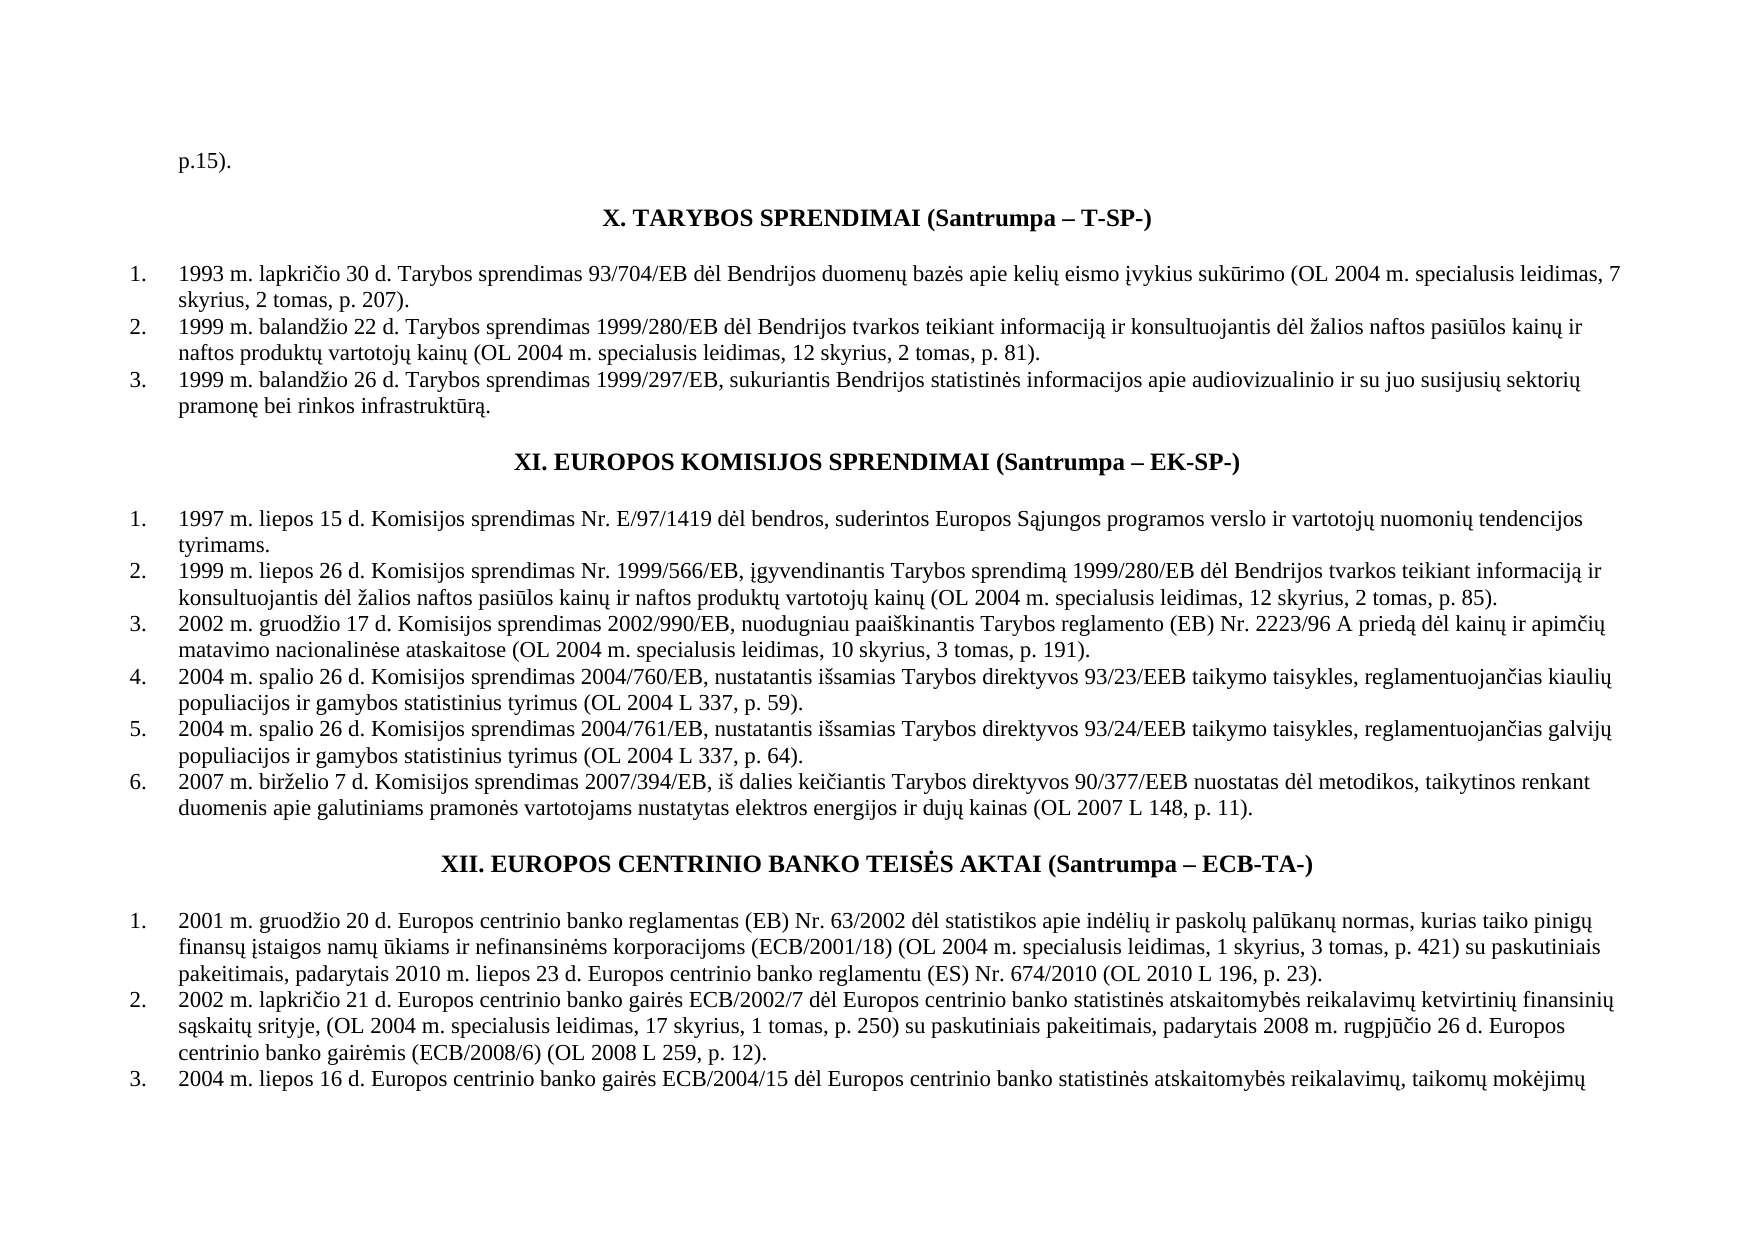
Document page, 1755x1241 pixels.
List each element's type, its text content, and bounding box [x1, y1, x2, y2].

table_header 1997 m. liepos 15 d. Komisijos sprendimas Nr. E/97/1419 dėl bendros, suderintos Europos Sąjungos programos verslo ir vartotojų nuomonių tendencijos tyrimams. [167, 505, 1636, 557]
table_cell 2007 m. birželio 7 d. Komisijos sprendimas 2007/394/EB, iš dalies keičiantis Tarybos direktyvos 90/377/EEB nuostatas dėl metodikos, taikytinos renkant duomenis apie galutiniams pramonės vartotojams nustatytas elektros energijos ir dujų kainas (OL 2007 L 148, p. 11). [167, 768, 1636, 821]
table_cell 2. [118, 986, 167, 1065]
table_cell 2002 m. gruodžio 17 d. Komisijos sprendimas 2002/990/EB, nuodugniau paaiškinantis Tarybos reglamento (EB) Nr. 2223/96 A priedą dėl kainų ir apimčių matavimo nacionalinėse ataskaitose (OL 2004 m. specialusis leidimas, 10 skyrius, 3 tomas, p. 191). [167, 610, 1636, 663]
table_cell 1999 m. balandžio 22 d. Tarybos sprendimas 1999/280/EB dėl Bendrijos tvarkos teikiant informaciją ir konsultuojantis dėl žalios naftos pasiūlos kainų ir naftos produktų vartotojų kainų (OL 2004 m. specialusis leidimas, 12 skyrius, 2 tomas, p. 81). [167, 313, 1636, 366]
table_cell 2004 m. spalio 26 d. Komisijos sprendimas 2004/760/EB, nustatantis išsamias Tarybos direktyvos 93/23/EEB taikymo taisykles, reglamentuojančias kiaulių populiacijos ir gamybos statistinius tyrimus (OL 2004 L 337, p. 59). [167, 663, 1636, 715]
table_cell 3. [118, 366, 167, 418]
table_cell 3. [118, 610, 167, 663]
table_cell 5. [118, 715, 167, 768]
table_header 1. [118, 260, 167, 313]
table_header 2001 m. gruodžio 20 d. Europos centrinio banko reglamentas (EB) Nr. 63/2002 dėl statistikos apie indėlių ir paskolų palūkanų normas, kurias taiko pinigų finansų įstaigos namų ūkiams ir nefinansinėms korporacijoms (ECB/2001/18) (OL 2004 m. specialusis leidimas, 1 skyrius, 3 tomas, p. 421) su paskutiniais pakeitimais, padarytais 2010 m. liepos 23 d. Europos centrinio banko reglamentu (ES) Nr. 674/2010 (OL 2010 L 196, p. 23). [167, 907, 1636, 986]
table_header 1. [118, 907, 167, 986]
table_cell [118, 148, 167, 174]
text XI. EUROPOS KOMISIJOS SPRENDIMAI (Santrumpa – EK-SP-) [118, 447, 1636, 476]
table_cell 6. [118, 768, 167, 821]
table_header 1993 m. lapkričio 30 d. Tarybos sprendimas 93/704/EB dėl Bendrijos duomenų bazės apie kelių eismo įvykius sukūrimo (OL 2004 m. specialusis leidimas, 7 skyrius, 2 tomas, p. 207). [167, 260, 1636, 313]
table_cell 2004 m. spalio 26 d. Komisijos sprendimas 2004/761/EB, nustatantis išsamias Tarybos direktyvos 93/24/EEB taikymo taisykles, reglamentuojančias galvijų populiacijos ir gamybos statistinius tyrimus (OL 2004 L 337, p. 64). [167, 715, 1636, 768]
text XII. EUROPOS CENTRINIO BANKO TEISĖS AKTAI (Santrumpa – ECB-TA-) [118, 849, 1636, 878]
table_cell 2. [118, 557, 167, 610]
table_cell 2004 m. liepos 16 d. Europos centrinio banko gairės ECB/2004/15 dėl Europos centrinio banko statistinės atskaitomybės reikalavimų, taikomų mokėjimų [167, 1065, 1636, 1092]
table_cell 1999 m. balandžio 26 d. Tarybos sprendimas 1999/297/EB, sukuriantis Bendrijos statistinės informacijos apie audiovizualinio ir su juo susijusių sektorių pramonę bei rinkos infrastruktūrą. [167, 366, 1636, 418]
table_cell 2002 m. lapkričio 21 d. Europos centrinio banko gairės ECB/2002/7 dėl Europos centrinio banko statistinės atskaitomybės reikalavimų ketvirtinių finansinių sąskaitų srityje, (OL 2004 m. specialusis leidimas, 17 skyrius, 1 tomas, p. 250) su paskutiniais pakeitimais, padarytais 2008 m. rugpjūčio 26 d. Europos centrinio banko gairėmis (ECB/2008/6) (OL 2008 L 259, p. 12). [167, 986, 1636, 1065]
table_cell 1999 m. liepos 26 d. Komisijos sprendimas Nr. 1999/566/EB, įgyvendinantis Tarybos sprendimą 1999/280/EB dėl Bendrijos tvarkos teikiant informaciją ir konsultuojantis dėl žalios naftos pasiūlos kainų ir naftos produktų vartotojų kainų (OL 2004 m. specialusis leidimas, 12 skyrius, 2 tomas, p. 85). [167, 557, 1636, 610]
table_header 1. [118, 505, 167, 557]
table_cell 2. [118, 313, 167, 366]
table_cell 4. [118, 663, 167, 715]
text X. TARYBOS SPRENDIMAI (Santrumpa – T-SP-) [118, 203, 1636, 231]
table_cell 3. [118, 1065, 167, 1092]
table_cell p.15). [167, 148, 1636, 174]
